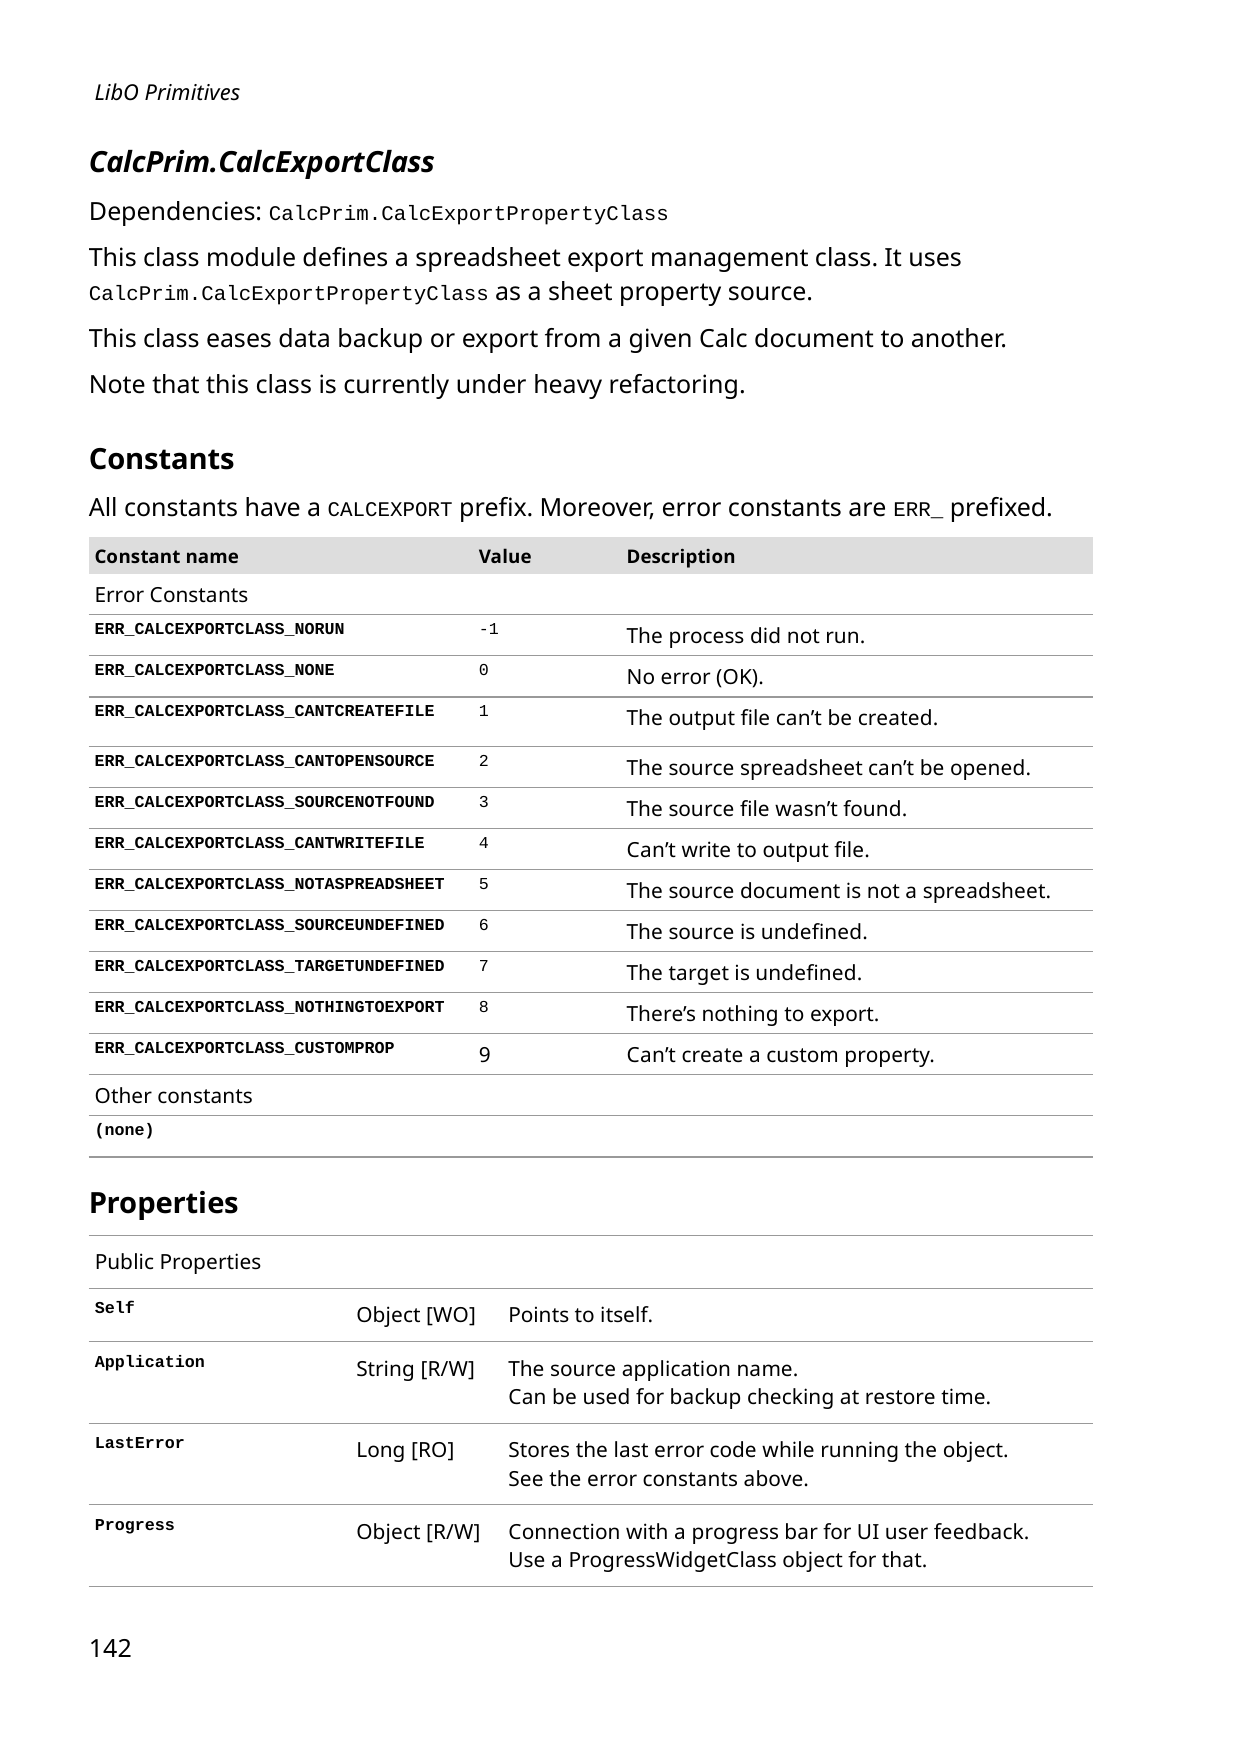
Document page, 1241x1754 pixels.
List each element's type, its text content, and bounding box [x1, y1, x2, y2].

table_cell ERR_CALCEXPORTCLASS_SOURCEUNDEFINED [89, 911, 473, 951]
table_cell Object [R/W] [350, 1505, 502, 1586]
table_cell No error (OK). [621, 656, 1093, 696]
table_cell The source application name. Can be used for backup checking at restore time. [502, 1342, 1093, 1422]
table_cell Application [89, 1342, 350, 1422]
text Dependencies: CalcPrim.CalcExportPropertyClass [88, 194, 1093, 228]
table_cell 5 [473, 870, 621, 910]
table_cell Connection with a progress bar for UI user feedback. Use a ProgressWidgetClass object for that. [502, 1505, 1093, 1586]
table_cell Points to itself. [502, 1289, 1093, 1341]
table_cell [621, 1116, 1093, 1156]
table_cell The source file wasn’t found. [621, 788, 1093, 828]
table_cell 6 [473, 911, 621, 951]
text Note that this class is currently under heavy refactoring. [88, 367, 1093, 401]
table_cell LastError [89, 1424, 350, 1504]
table_header Description [621, 537, 1093, 574]
table_cell ERR_CALCEXPORTCLASS_CANTCREATEFILE [89, 698, 473, 746]
subtitle Properties [88, 1182, 1093, 1222]
table_header Value [473, 537, 621, 574]
text This class module defines a spreadsheet export management class. It uses CalcPrim.CalcExportPropertyClass as a sheet property source. [88, 240, 1093, 308]
table_header Constant name [89, 537, 473, 574]
table_cell 2 [473, 747, 621, 787]
table_cell Can’t write to output file. [621, 829, 1093, 869]
table_cell The process did not run. [621, 615, 1093, 655]
table_cell 3 [473, 788, 621, 828]
table_cell (none) [89, 1116, 473, 1156]
table_cell 0 [473, 656, 621, 696]
subtitle Constants [88, 438, 1093, 478]
table_cell Self [89, 1289, 350, 1341]
table_cell Object [WO] [350, 1289, 502, 1341]
table_cell 7 [473, 952, 621, 992]
table_cell 9 [473, 1034, 621, 1074]
table_cell The source is undefined. [621, 911, 1093, 951]
table_cell String [R/W] [350, 1342, 502, 1422]
table_cell Other constants [89, 1075, 1093, 1115]
table_header Public Properties [89, 1236, 1093, 1288]
table_cell Can’t create a custom property. [621, 1034, 1093, 1074]
table_cell ERR_CALCEXPORTCLASS_NOTASPREADSHEET [89, 870, 473, 910]
text This class eases data backup or export from a given Calc document to another. [88, 321, 1093, 354]
table_cell 8 [473, 993, 621, 1033]
table_cell 4 [473, 829, 621, 869]
table_cell ERR_CALCEXPORTCLASS_TARGETUNDEFINED [89, 952, 473, 992]
subtitle CalcPrim.CalcExportClass [88, 142, 1093, 181]
table_cell ERR_CALCEXPORTCLASS_CUSTOMPROP [89, 1034, 473, 1074]
table_cell Stores the last error code while running the object. See the error constants above. [502, 1424, 1093, 1504]
table_cell Long [RO] [350, 1424, 502, 1504]
table_cell [473, 1116, 621, 1156]
table_cell The target is undefined. [621, 952, 1093, 992]
text All constants have a CALCEXPORT prefix. Moreover, error constants are ERR_ prefixed. [88, 490, 1093, 524]
table_cell ERR_CALCEXPORTCLASS_SOURCENOTFOUND [89, 788, 473, 828]
table_cell There’s nothing to export. [621, 993, 1093, 1033]
table_cell -1 [473, 615, 621, 655]
table_cell ERR_CALCEXPORTCLASS_CANTWRITEFILE [89, 829, 473, 869]
table_cell 1 [473, 698, 621, 746]
table_cell Error Constants [89, 574, 1093, 614]
table_cell ERR_CALCEXPORTCLASS_NOTHINGTOEXPORT [89, 993, 473, 1033]
table_cell The source document is not a spreadsheet. [621, 870, 1093, 910]
table_cell The source spreadsheet can’t be opened. [621, 747, 1093, 787]
table_cell ERR_CALCEXPORTCLASS_NONE [89, 656, 473, 696]
table_cell ERR_CALCEXPORTCLASS_NORUN [89, 615, 473, 655]
table_cell The output file can’t be created. [621, 698, 1093, 746]
table_cell ERR_CALCEXPORTCLASS_CANTOPENSOURCE [89, 747, 473, 787]
table_cell Progress [89, 1505, 350, 1586]
